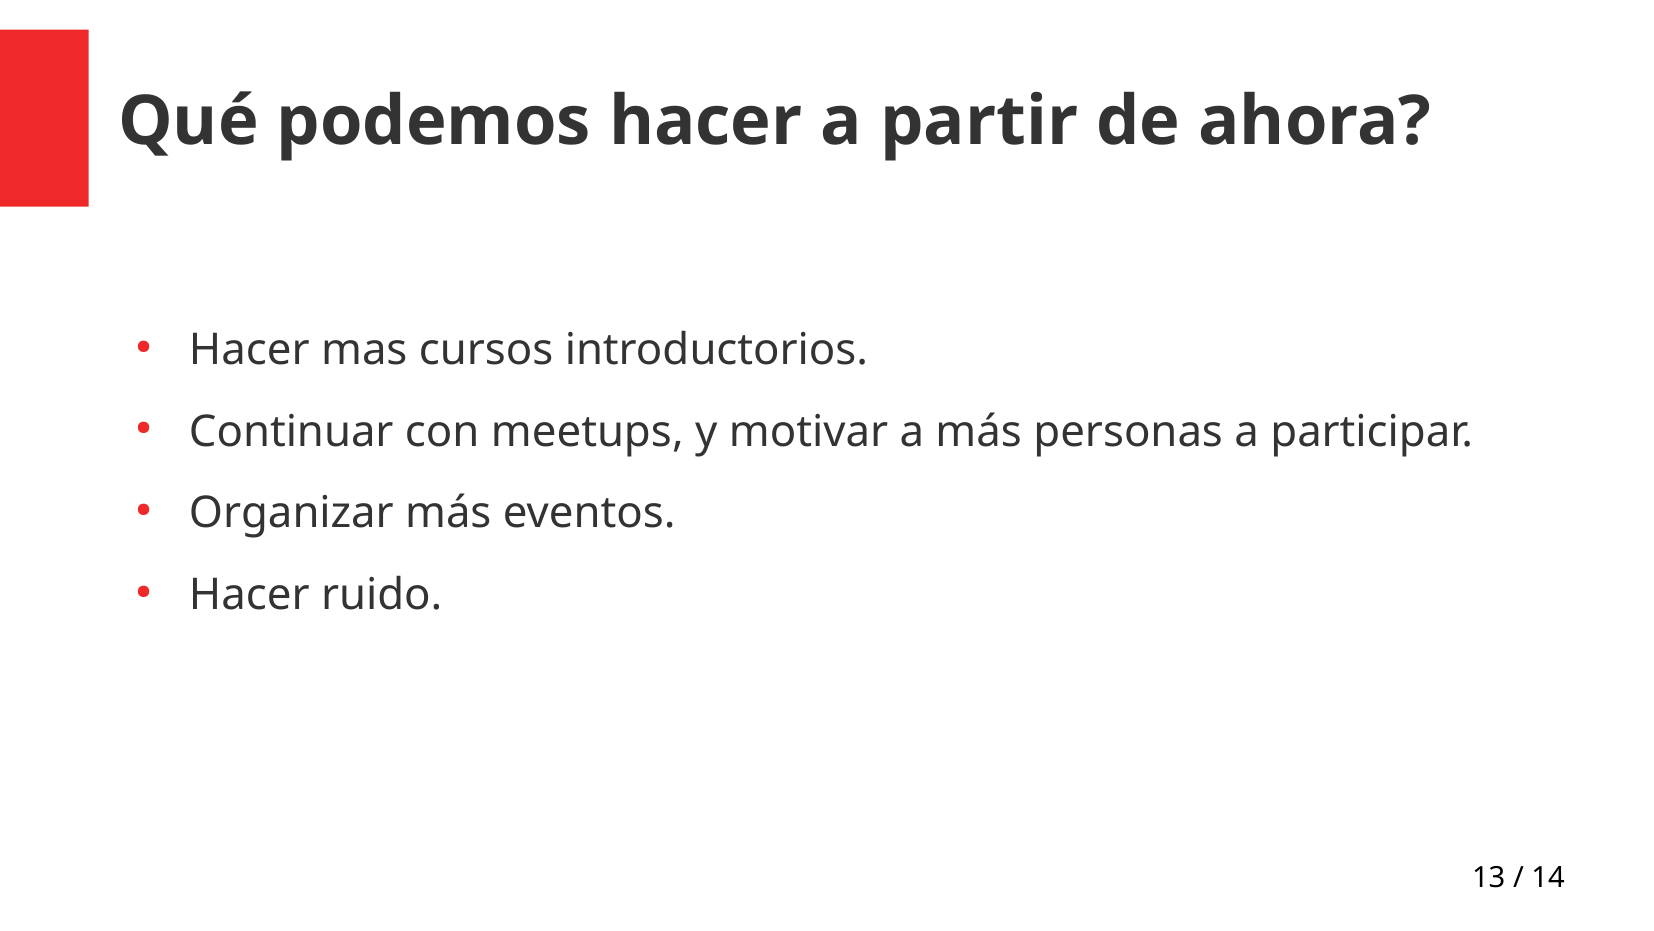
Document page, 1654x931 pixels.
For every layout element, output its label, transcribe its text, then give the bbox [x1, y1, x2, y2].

list Hacer mas cursos introductorios. Continuar con meetups, y motivar a más personas a participar. Organizar más eventos. Hacer ruido. [118, 236, 1595, 798]
title Qué podemos hacer a partir de ahora? [118, 29, 1595, 207]
